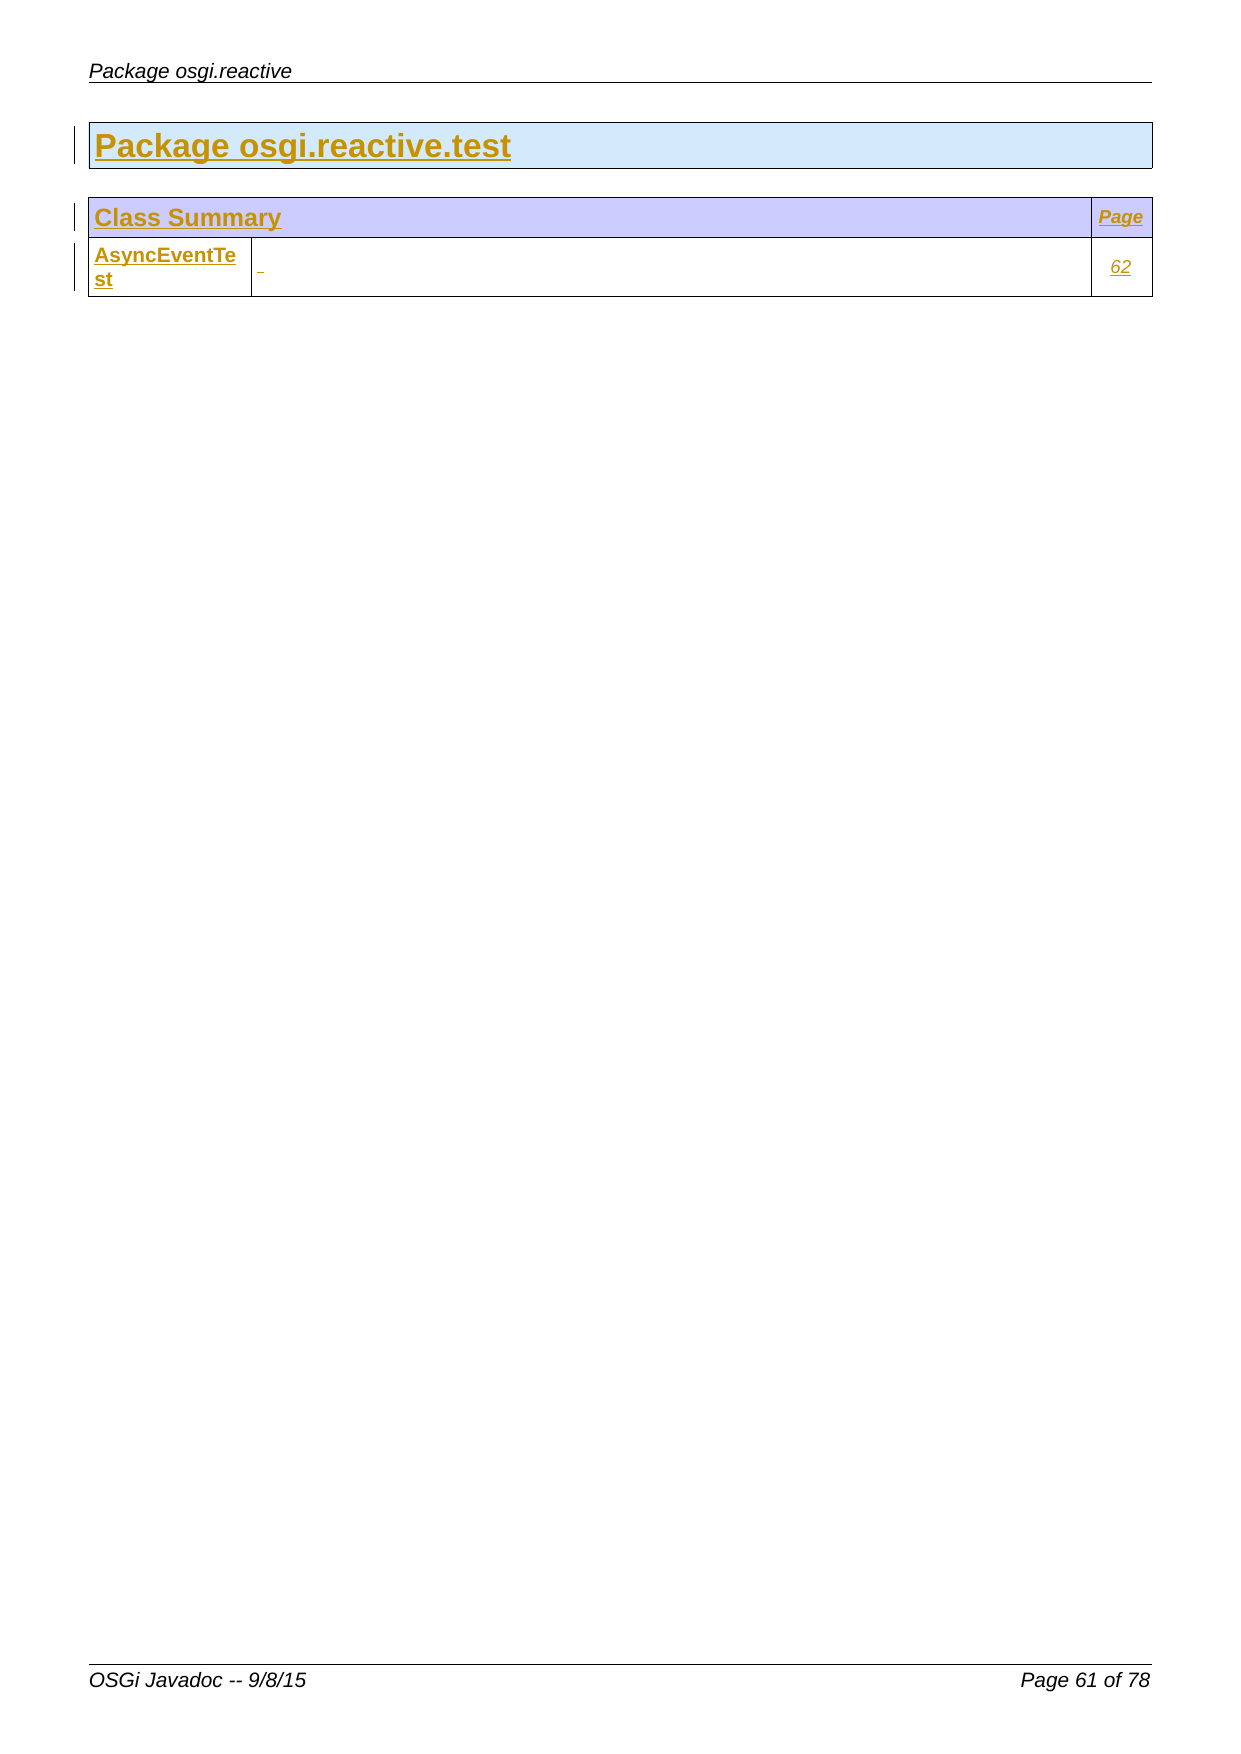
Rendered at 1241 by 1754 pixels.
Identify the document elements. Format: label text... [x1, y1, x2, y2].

table_header Class Summary [89, 198, 1091, 237]
table_cell [1092, 238, 1152, 296]
table_cell [252, 238, 1091, 296]
table_cell AsyncEventTest [89, 238, 251, 296]
table_header Page [1092, 198, 1152, 237]
subtitle Package osgi.reactive.test [90, 123, 1152, 168]
